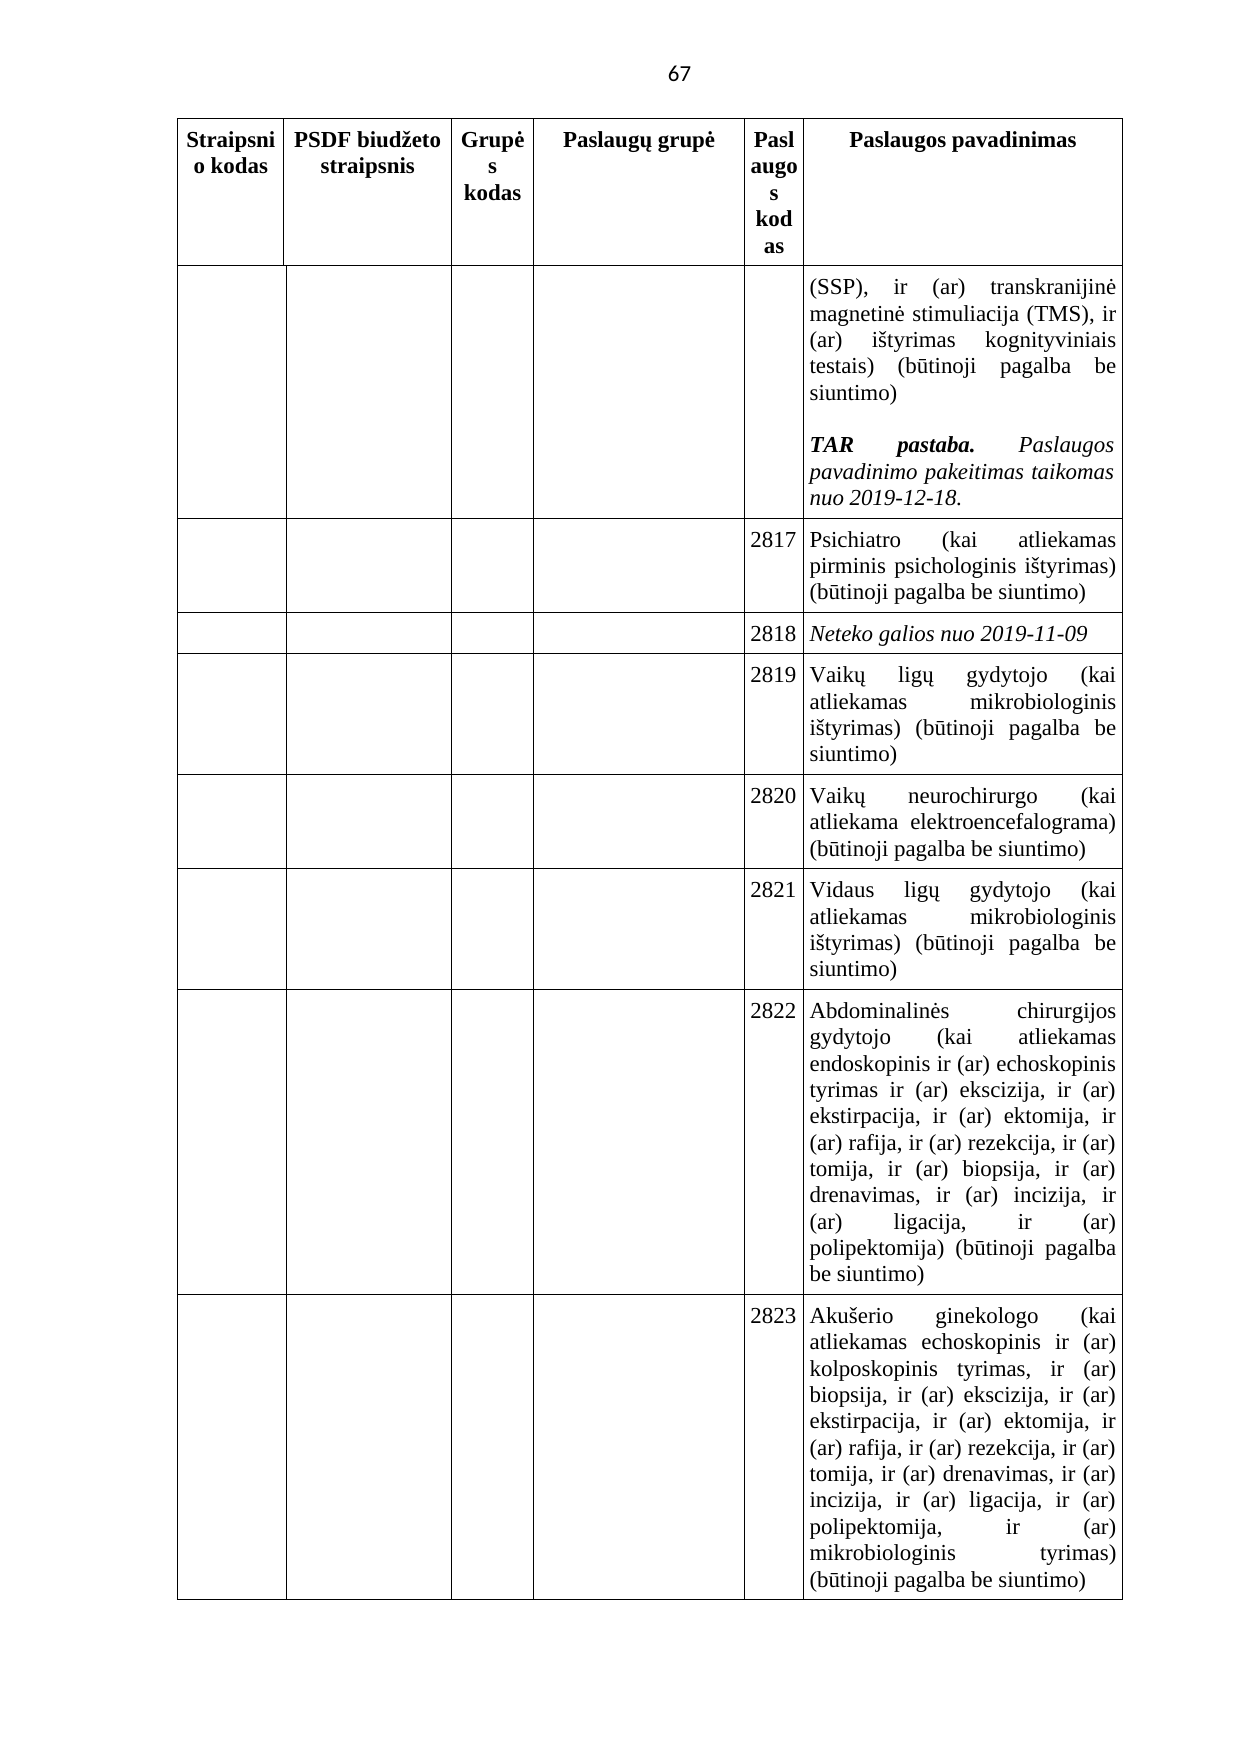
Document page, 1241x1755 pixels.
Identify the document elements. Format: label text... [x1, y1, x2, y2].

table_cell Psichiatro (kai atliekamas pirminis psichologinis ištyrimas) (būtinoji pagalba be siuntimo) [804, 519, 1122, 612]
table_cell [178, 613, 286, 653]
table_cell [287, 775, 451, 868]
table_cell [178, 990, 286, 1294]
table_cell [287, 613, 451, 653]
table_cell [452, 990, 533, 1294]
table_cell (SSP), ir (ar) transkranijinė magnetinė stimuliacija (TMS), ir (ar) ištyrimas kognityviniais testais) (būtinoji pagalba be siuntimo) TAR pastaba. Paslaugos pavadinimo pakeitimas taikomas nuo 2019-12-18. [804, 266, 1122, 517]
table_cell [178, 654, 286, 774]
table_cell 2823 [745, 1295, 803, 1599]
table_header Grupės kodas [452, 119, 533, 265]
table_cell Akušerio ginekologo (kai atliekamas echoskopinis ir (ar) kolposkopinis tyrimas, ir (ar) biopsija, ir (ar) ekscizija, ir (ar) ekstirpacija, ir (ar) ektomija, ir (ar) rafija, ir (ar) rezekcija, ir (ar) tomija, ir (ar) drenavimas, ir (ar) incizija, ir (ar) ligacija, ir (ar) polipektomija, ir (ar) mikrobiologinis tyrimas) (būtinoji pagalba be siuntimo) [804, 1295, 1122, 1599]
table_cell [452, 266, 533, 517]
table_cell [534, 1295, 744, 1599]
table_cell [178, 266, 286, 517]
table_cell [452, 1295, 533, 1599]
table_header Paslaugų grupė [534, 119, 744, 265]
table_cell [452, 613, 533, 653]
table_cell Abdominalinės chirurgijos gydytojo (kai atliekamas endoskopinis ir (ar) echoskopinis tyrimas ir (ar) ekscizija, ir (ar) ekstirpacija, ir (ar) ektomija, ir (ar) rafija, ir (ar) rezekcija, ir (ar) tomija, ir (ar) biopsija, ir (ar) drenavimas, ir (ar) incizija, ir (ar) ligacija, ir (ar) polipektomija) (būtinoji pagalba be siuntimo) [804, 990, 1122, 1294]
table_cell 2819 [745, 654, 803, 774]
table_cell [534, 613, 744, 653]
table_cell [534, 869, 744, 989]
table_cell Vaikų neurochirurgo (kai atliekama elektroencefalograma) (būtinoji pagalba be siuntimo) [804, 775, 1122, 868]
table_cell 2822 [745, 990, 803, 1294]
table_cell [534, 654, 744, 774]
table_cell Vaikų ligų gydytojo (kai atliekamas mikrobiologinis ištyrimas) (būtinoji pagalba be siuntimo) [804, 654, 1122, 774]
table_cell [745, 266, 803, 517]
table_cell [534, 266, 744, 517]
table_header PSDF biudžeto straipsnis [284, 119, 451, 265]
table_cell [534, 990, 744, 1294]
table_cell [534, 775, 744, 868]
table_cell [287, 654, 451, 774]
table_cell [178, 869, 286, 989]
table_cell 2821 [745, 869, 803, 989]
table_header Paslaugos pavadinimas [804, 119, 1122, 265]
table_cell 2817 [745, 519, 803, 612]
table_cell [452, 869, 533, 989]
table_cell [178, 519, 286, 612]
table_cell Neteko galios nuo 2019-11-09 [804, 613, 1122, 653]
table_cell [287, 519, 451, 612]
table_header Paslaugos kodas [745, 119, 803, 265]
table_cell [287, 990, 451, 1294]
table_cell [178, 775, 286, 868]
table_cell [452, 775, 533, 868]
table_cell [534, 519, 744, 612]
table_cell [452, 654, 533, 774]
table_header Straipsnio kodas [178, 119, 283, 265]
table_cell [287, 869, 451, 989]
table_cell [178, 1295, 286, 1599]
table_cell [287, 1295, 451, 1599]
table_cell [287, 266, 451, 517]
table_cell [452, 519, 533, 612]
table_cell 2818 [745, 613, 803, 653]
table_cell Vidaus ligų gydytojo (kai atliekamas mikrobiologinis ištyrimas) (būtinoji pagalba be siuntimo) [804, 869, 1122, 989]
table_cell 2820 [745, 775, 803, 868]
